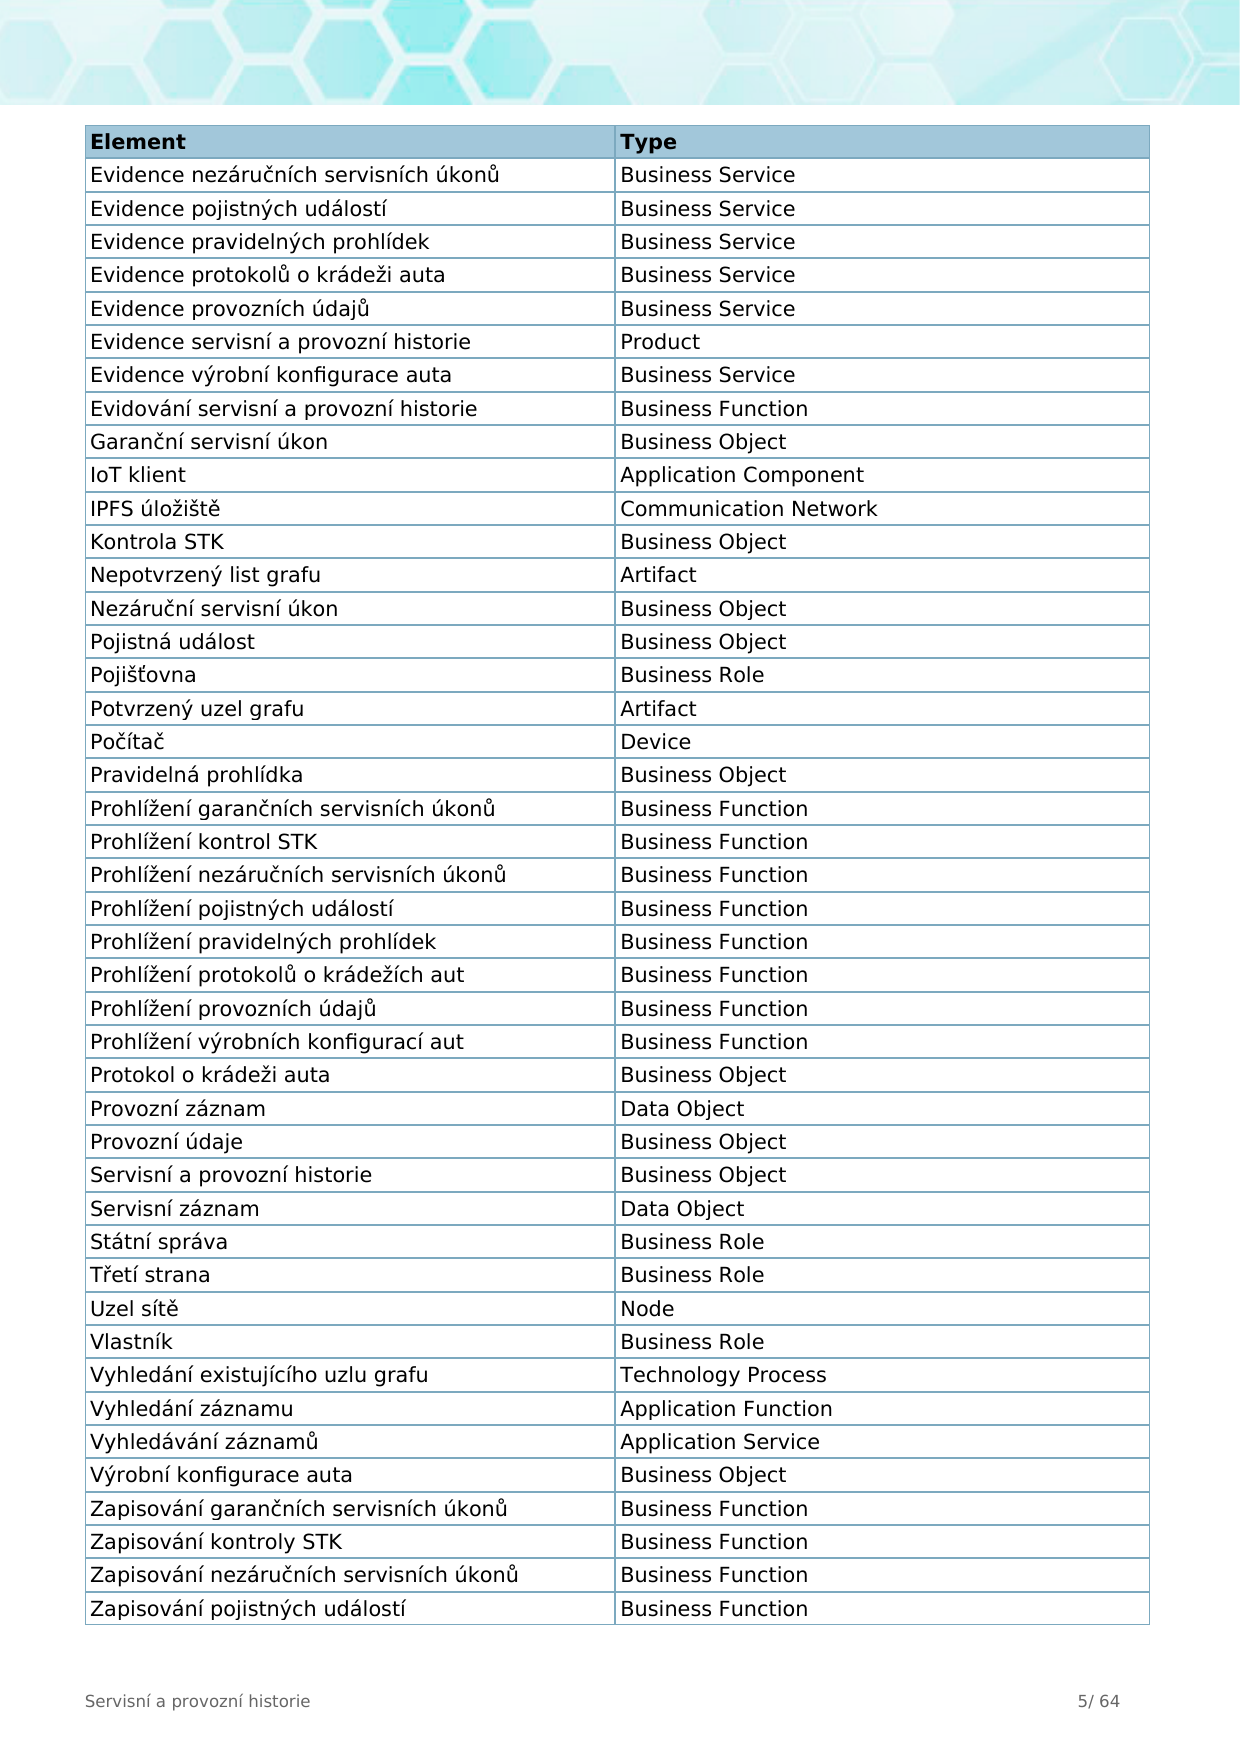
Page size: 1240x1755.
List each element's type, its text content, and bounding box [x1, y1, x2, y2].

table_cell [1155, 325, 1239, 358]
table_cell [0, 1425, 84, 1458]
table_cell [1155, 858, 1239, 892]
table_cell Prohlížení výrobních konfigurací aut [86, 1026, 614, 1057]
table_cell [1155, 1650, 1239, 1754]
table_cell [1150, 292, 1155, 325]
table_cell [0, 858, 84, 892]
table_cell Provozní údaje [86, 1126, 614, 1157]
table_cell Výrobní konfigurace auta [86, 1459, 614, 1491]
table_cell [1155, 558, 1239, 592]
table_cell [1150, 325, 1155, 358]
table_cell Business Service [616, 226, 1149, 257]
table_cell [0, 225, 84, 258]
table_cell [0, 1292, 84, 1325]
table_cell Application Service [616, 1426, 1149, 1457]
table_cell [1150, 1258, 1155, 1292]
table_cell [919, 1625, 1088, 1650]
table_cell Garanční servisní úkon [86, 426, 614, 457]
table_cell IoT klient [86, 459, 614, 491]
table_cell [0, 325, 84, 358]
table_cell [615, 1625, 919, 1650]
table_cell 5 [919, 1650, 1088, 1754]
table_cell Business Function [616, 993, 1149, 1024]
table_cell [1155, 692, 1239, 725]
table_cell [1150, 925, 1155, 958]
table_cell [0, 1058, 84, 1092]
table_cell [1150, 625, 1155, 658]
table_cell [0, 458, 84, 492]
table_cell [1155, 792, 1239, 825]
table_cell Počítač [86, 726, 614, 757]
table_cell Business Object [616, 1059, 1149, 1091]
table_cell [1155, 1092, 1239, 1125]
table_cell Uzel sítě [86, 1293, 614, 1324]
table_cell [1150, 592, 1155, 625]
table_cell Business Object [616, 526, 1149, 557]
table_cell [1155, 1425, 1239, 1458]
table_cell [0, 892, 84, 925]
table_cell [1155, 492, 1239, 525]
table_cell Evidence servisní a provozní historie [86, 326, 614, 357]
table_cell [1155, 1192, 1239, 1225]
table_cell Communication Network [616, 493, 1149, 524]
table_cell [1150, 658, 1155, 692]
table_cell Pojistná událost [86, 626, 614, 657]
table_cell [1155, 1258, 1239, 1292]
table_cell [919, 105, 1088, 125]
table_cell [1150, 1125, 1155, 1158]
table_cell [0, 358, 84, 392]
table_cell [1150, 192, 1155, 225]
table_cell [1150, 1458, 1155, 1492]
table_cell Provozní záznam [86, 1093, 614, 1124]
table_cell [1155, 1158, 1239, 1192]
table_cell [0, 1325, 84, 1358]
table_cell [1155, 992, 1239, 1025]
table_cell Element [86, 126, 614, 157]
table_cell Business Role [616, 1259, 1149, 1291]
table_cell Business Function [616, 1026, 1149, 1057]
table_cell Application Component [616, 459, 1149, 491]
table_cell Státní správa [86, 1226, 614, 1257]
table_cell [1155, 358, 1239, 392]
table_cell [0, 1525, 84, 1558]
table_cell [1150, 825, 1155, 858]
table_cell Prohlížení pravidelných prohlídek [86, 926, 614, 957]
table_cell [1150, 425, 1155, 458]
table_cell [1150, 725, 1155, 758]
table_cell Business Function [616, 1593, 1149, 1624]
table_cell [0, 1225, 84, 1258]
table_cell Evidence pojistných událostí [86, 193, 614, 224]
table_cell [0, 692, 84, 725]
table_cell [1150, 1492, 1155, 1525]
table_cell [1155, 1625, 1239, 1650]
table_cell [1150, 1092, 1155, 1125]
table_cell [0, 492, 84, 525]
table_cell Business Function [616, 926, 1149, 957]
table_cell [1155, 1392, 1239, 1425]
table_cell [1155, 1592, 1239, 1625]
table_cell Evidování servisní a provozní historie [86, 393, 614, 424]
table_cell [1155, 425, 1239, 458]
table_cell [1155, 1358, 1239, 1392]
table_cell [1155, 892, 1239, 925]
table_cell Business Role [616, 1326, 1149, 1357]
table_cell Vyhledání existujícího uzlu grafu [86, 1359, 614, 1391]
table_cell Vyhledávání záznamů [86, 1426, 614, 1457]
table_cell [0, 992, 84, 1025]
table_cell [0, 105, 84, 125]
table_cell Zapisování kontroly STK [86, 1526, 614, 1557]
table_cell Prohlížení pojistných událostí [86, 893, 614, 924]
table_cell [1155, 1058, 1239, 1092]
table_cell Evidence protokolů o krádeži auta [86, 259, 614, 291]
table_cell [0, 592, 84, 625]
table_cell [1088, 105, 1150, 125]
table_cell Zapisování nezáručních servisních úkonů [86, 1559, 614, 1591]
table_cell [1155, 1125, 1239, 1158]
table_cell [0, 1192, 84, 1225]
table_cell Evidence provozních údajů [86, 293, 614, 324]
table_cell [1155, 658, 1239, 692]
table_cell [1150, 958, 1155, 992]
table_cell [1150, 758, 1155, 792]
table_cell / 64 [1088, 1650, 1155, 1754]
table_cell [1150, 892, 1155, 925]
table_cell [1155, 292, 1239, 325]
table_cell Data Object [616, 1193, 1149, 1224]
table_cell [1155, 525, 1239, 558]
table_cell [1150, 1392, 1155, 1425]
table_cell [85, 105, 615, 125]
table_cell [1150, 1525, 1155, 1558]
table_cell Prohlížení nezáručních servisních úkonů [86, 859, 614, 891]
table_cell Servisní záznam [86, 1193, 614, 1224]
table_cell Business Function [616, 393, 1149, 424]
table_cell Prohlížení protokolů o krádežích aut [86, 959, 614, 991]
table_cell [1150, 225, 1155, 258]
table_cell [0, 1625, 84, 1650]
table_cell [1150, 258, 1155, 292]
table_cell [1155, 1225, 1239, 1258]
table_cell [1155, 1458, 1239, 1492]
table_cell Business Object [616, 426, 1149, 457]
table_cell [1150, 392, 1155, 425]
table_cell Business Function [616, 1526, 1149, 1557]
table_cell Product [616, 326, 1149, 357]
table_cell [1150, 358, 1155, 392]
table_cell Business Function [616, 793, 1149, 824]
table_cell Business Service [616, 159, 1149, 191]
table_cell Business Service [616, 259, 1149, 291]
table_cell [1150, 105, 1155, 125]
table_cell Data Object [616, 1093, 1149, 1124]
table_cell [1150, 792, 1155, 825]
table_cell [0, 192, 84, 225]
table_cell Prohlížení garančních servisních úkonů [86, 793, 614, 824]
table_cell [1155, 725, 1239, 758]
table_cell Business Function [616, 859, 1149, 891]
table_cell [1150, 525, 1155, 558]
table_cell Business Role [616, 659, 1149, 691]
table_cell [1150, 1058, 1155, 1092]
table_cell Business Function [616, 893, 1149, 924]
table_cell [1150, 492, 1155, 525]
table_cell [615, 105, 919, 125]
table_cell [1155, 1558, 1239, 1592]
table_cell [0, 525, 84, 558]
table_cell [1150, 1292, 1155, 1325]
table_cell [0, 658, 84, 692]
table_cell [0, 825, 84, 858]
table_cell [1155, 592, 1239, 625]
table_cell [0, 958, 84, 992]
table_cell Business Service [616, 193, 1149, 224]
table_cell Business Object [616, 1159, 1149, 1191]
table_cell [1155, 925, 1239, 958]
table_cell [0, 1458, 84, 1492]
table_cell Prohlížení provozních údajů [86, 993, 614, 1024]
table_cell [1150, 1158, 1155, 1192]
table_cell Potvrzený uzel grafu [86, 693, 614, 724]
table_cell [1155, 225, 1239, 258]
table_cell [0, 292, 84, 325]
table_cell [1150, 158, 1155, 192]
table_cell [0, 158, 84, 192]
table_cell [1155, 105, 1239, 125]
table_cell [1150, 1592, 1155, 1625]
table_cell [0, 1650, 84, 1754]
table_cell Protokol o krádeži auta [86, 1059, 614, 1091]
table_cell [1150, 1192, 1155, 1225]
table_cell [1155, 125, 1239, 158]
table_cell [0, 1092, 84, 1125]
table_cell [1155, 1292, 1239, 1325]
table_cell [1155, 158, 1239, 192]
table_cell Node [616, 1293, 1149, 1324]
table_cell [1150, 125, 1155, 158]
table_cell [0, 558, 84, 592]
table_cell [1150, 992, 1155, 1025]
table_cell Business Object [616, 759, 1149, 791]
table_cell Zapisování pojistných událostí [86, 1593, 614, 1624]
table_cell [0, 1558, 84, 1592]
table_cell Business Function [616, 826, 1149, 857]
table_cell [1150, 1325, 1155, 1358]
table_cell [0, 392, 84, 425]
table_cell [1150, 1225, 1155, 1258]
table_cell [1150, 1425, 1155, 1458]
table_cell Business Service [616, 359, 1149, 391]
table_cell Business Role [616, 1226, 1149, 1257]
table_cell Prohlížení kontrol STK [86, 826, 614, 857]
table_cell Business Service [616, 293, 1149, 324]
table_cell [1150, 858, 1155, 892]
table_cell [0, 625, 84, 658]
table_cell [1150, 1558, 1155, 1592]
table_cell Evidence výrobní konfigurace auta [86, 359, 614, 391]
table_cell [1150, 1625, 1155, 1650]
table_cell [0, 925, 84, 958]
table_cell Evidence nezáručních servisních úkonů [86, 159, 614, 191]
table_cell [1150, 692, 1155, 725]
table_cell [1155, 758, 1239, 792]
table_cell [1155, 1525, 1239, 1558]
table_cell Business Object [616, 593, 1149, 624]
table_cell [1150, 1358, 1155, 1392]
table_cell [1155, 825, 1239, 858]
table_cell Pojišťovna [86, 659, 614, 691]
table_cell [1150, 1025, 1155, 1058]
table_cell [1155, 1492, 1239, 1525]
table_cell Servisní a provozní historie [86, 1159, 614, 1191]
table_cell Kontrola STK [86, 526, 614, 557]
table_cell [0, 425, 84, 458]
table_cell Artifact [616, 693, 1149, 724]
table_cell [1155, 392, 1239, 425]
table_cell Application Function [616, 1393, 1149, 1424]
table_cell Type [616, 126, 1149, 157]
table_cell Zapisování garančních servisních úkonů [86, 1493, 614, 1524]
table_cell [0, 1392, 84, 1425]
table_cell [0, 1025, 84, 1058]
table_cell Business Function [616, 1493, 1149, 1524]
table_cell [1155, 1025, 1239, 1058]
table_cell Business Function [616, 1559, 1149, 1591]
table_cell Technology Process [616, 1359, 1149, 1391]
table_cell Artifact [616, 559, 1149, 591]
table_cell Nepotvrzený list grafu [86, 559, 614, 591]
table_cell Vlastník [86, 1326, 614, 1357]
table_cell [1155, 958, 1239, 992]
table_cell [0, 1358, 84, 1392]
table_cell [85, 1625, 615, 1650]
table_cell [0, 1492, 84, 1525]
table_cell Business Object [616, 1126, 1149, 1157]
table_cell [1150, 458, 1155, 492]
table_cell [0, 725, 84, 758]
table_cell IPFS úložiště [86, 493, 614, 524]
table_cell [1155, 258, 1239, 292]
table_cell [1150, 558, 1155, 592]
table_cell [1088, 1625, 1150, 1650]
table_cell [0, 1258, 84, 1292]
table_cell [0, 258, 84, 292]
table_cell [0, 758, 84, 792]
table_cell Business Function [616, 959, 1149, 991]
table_cell Business Object [616, 1459, 1149, 1491]
table_cell [0, 1158, 84, 1192]
table_cell Business Object [616, 626, 1149, 657]
table_cell [1155, 625, 1239, 658]
table_cell Nezáruční servisní úkon [86, 593, 614, 624]
table_cell [0, 1125, 84, 1158]
table_cell Vyhledání záznamu [86, 1393, 614, 1424]
table_cell [0, 792, 84, 825]
table_cell [0, 125, 84, 158]
table_cell Evidence pravidelných prohlídek [86, 226, 614, 257]
table_cell [1155, 1325, 1239, 1358]
table_cell [1155, 458, 1239, 492]
table_cell Device [616, 726, 1149, 757]
table_cell [0, 1592, 84, 1625]
table_cell [1155, 192, 1239, 225]
table_cell Pravidelná prohlídka [86, 759, 614, 791]
table_cell Třetí strana [86, 1259, 614, 1291]
table_cell Servisní a provozní historie [85, 1650, 919, 1754]
